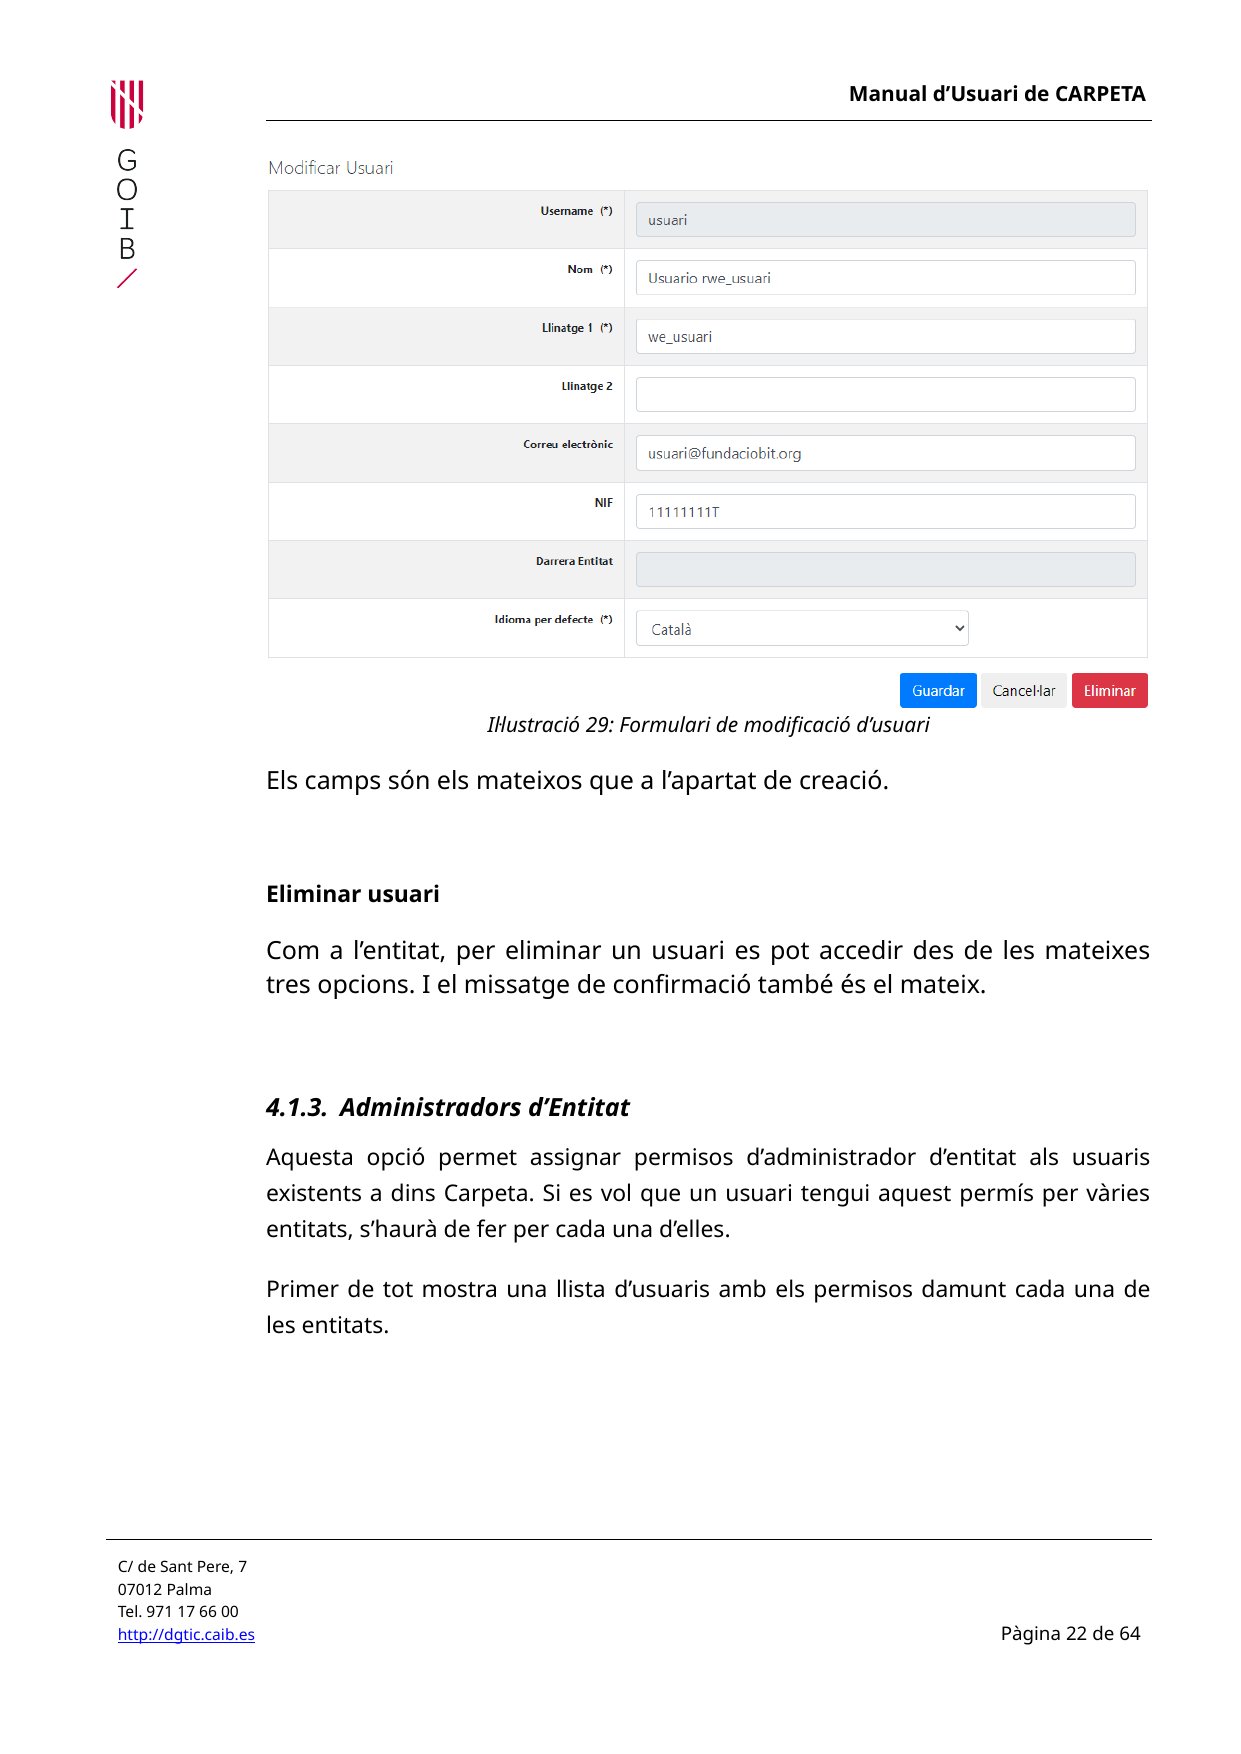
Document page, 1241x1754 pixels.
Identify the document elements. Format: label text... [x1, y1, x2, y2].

text Il·lustració 29: Formulari de modificació d’usuari [266, 711, 1152, 739]
picture [82, 57, 172, 319]
list Com a l’entitat, per eliminar un usuari es pot accedir des de les mateixes tres opcions. I el missatge de confirmació també és el mateix. [266, 932, 1152, 1001]
picture [265, 156, 1152, 711]
subtitle Administradors d’Entitat [266, 1089, 1152, 1123]
text Els camps són els mateixos que a l’apartat de creació. [266, 762, 1152, 796]
text Aquesta opció permet assignar permisos d’administrador d’entitat als usuaris existents a dins Carpeta. Si es vol que un usuari tengui aquest permís per vàries entitats, s’haurà de fer per cada una d’elles. [266, 1141, 1152, 1244]
text Primer de tot mostra una llista d’usuaris amb els permisos damunt cada una de les entitats. [266, 1273, 1152, 1340]
list Eliminar usuari [266, 878, 1152, 909]
